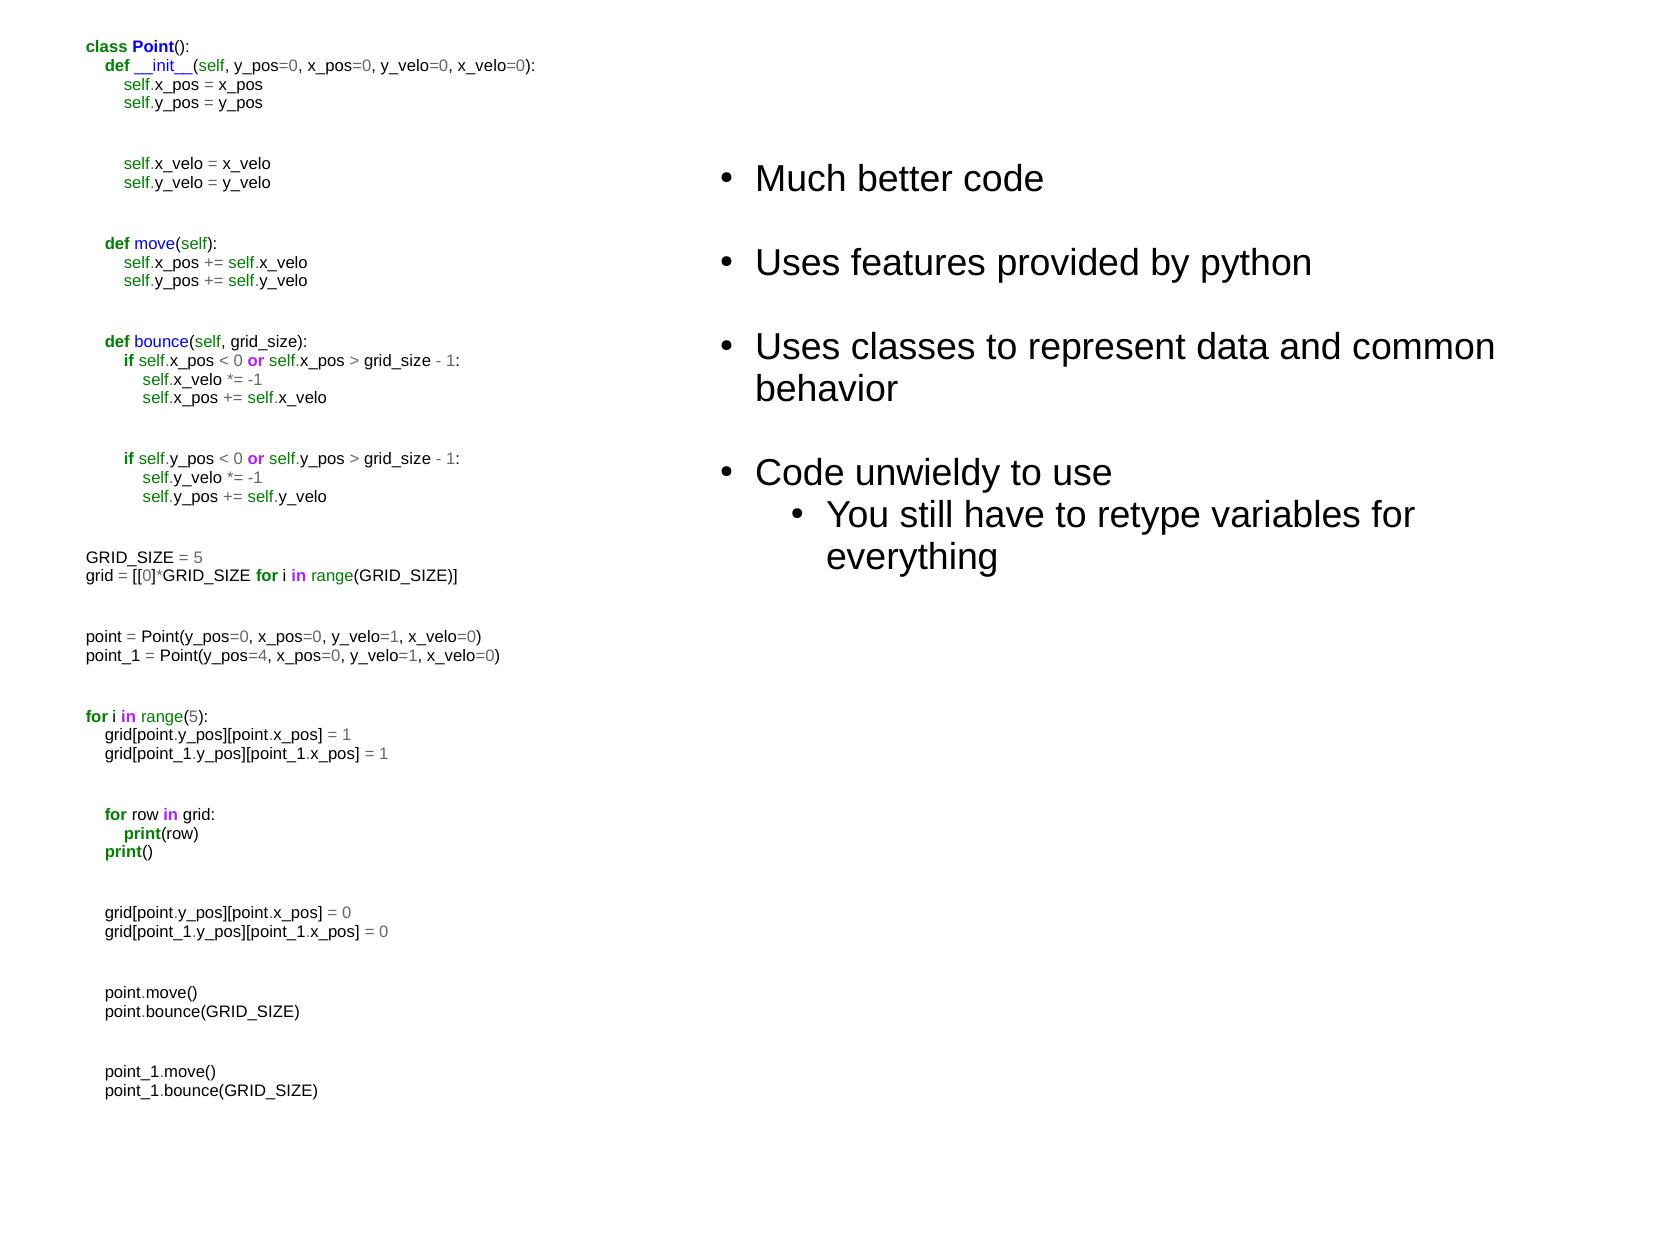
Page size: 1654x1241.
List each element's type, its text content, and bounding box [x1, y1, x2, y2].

text_box class Point(): def __init__(self, y_pos=0, x_pos=0, y_velo=0, x_velo=0): self.x_pos = x_pos self.y_pos = y_pos self.x_velo = x_velo self.y_velo = y_velo def move(self): self.x_pos += self.x_velo self.y_pos += self.y_velo def bounce(self, grid_size): if self.x_pos < 0 or self.x_pos > grid_size - 1: self.x_velo *= -1 self.x_pos += self.x_velo if self.y_pos < 0 or self.y_pos > grid_size - 1: self.y_velo *= -1 self.y_pos += self.y_velo GRID_SIZE = 5 grid = [[0]*GRID_SIZE for i in range(GRID_SIZE)] point = Point(y_pos=0, x_pos=0, y_velo=1, x_velo=0) point_1 = Point(y_pos=4, x_pos=0, y_velo=1, x_velo=0) for i in range(5): grid[point.y_pos][point.x_pos] = 1 grid[point_1.y_pos][point_1.x_pos] = 1 for row in grid: print(row) print() grid[point.y_pos][point.x_pos] = 0 grid[point_1.y_pos][point_1.x_pos] = 0 point.move() point.bounce(GRID_SIZE) point_1.move() point_1.bounce(GRID_SIZE) [70, 30, 946, 1216]
text_box Much better code Uses features provided by python Uses classes to represent data and common behavior Code unwieldy to use You still have to retype variables for everything [946, 150, 1546, 585]
